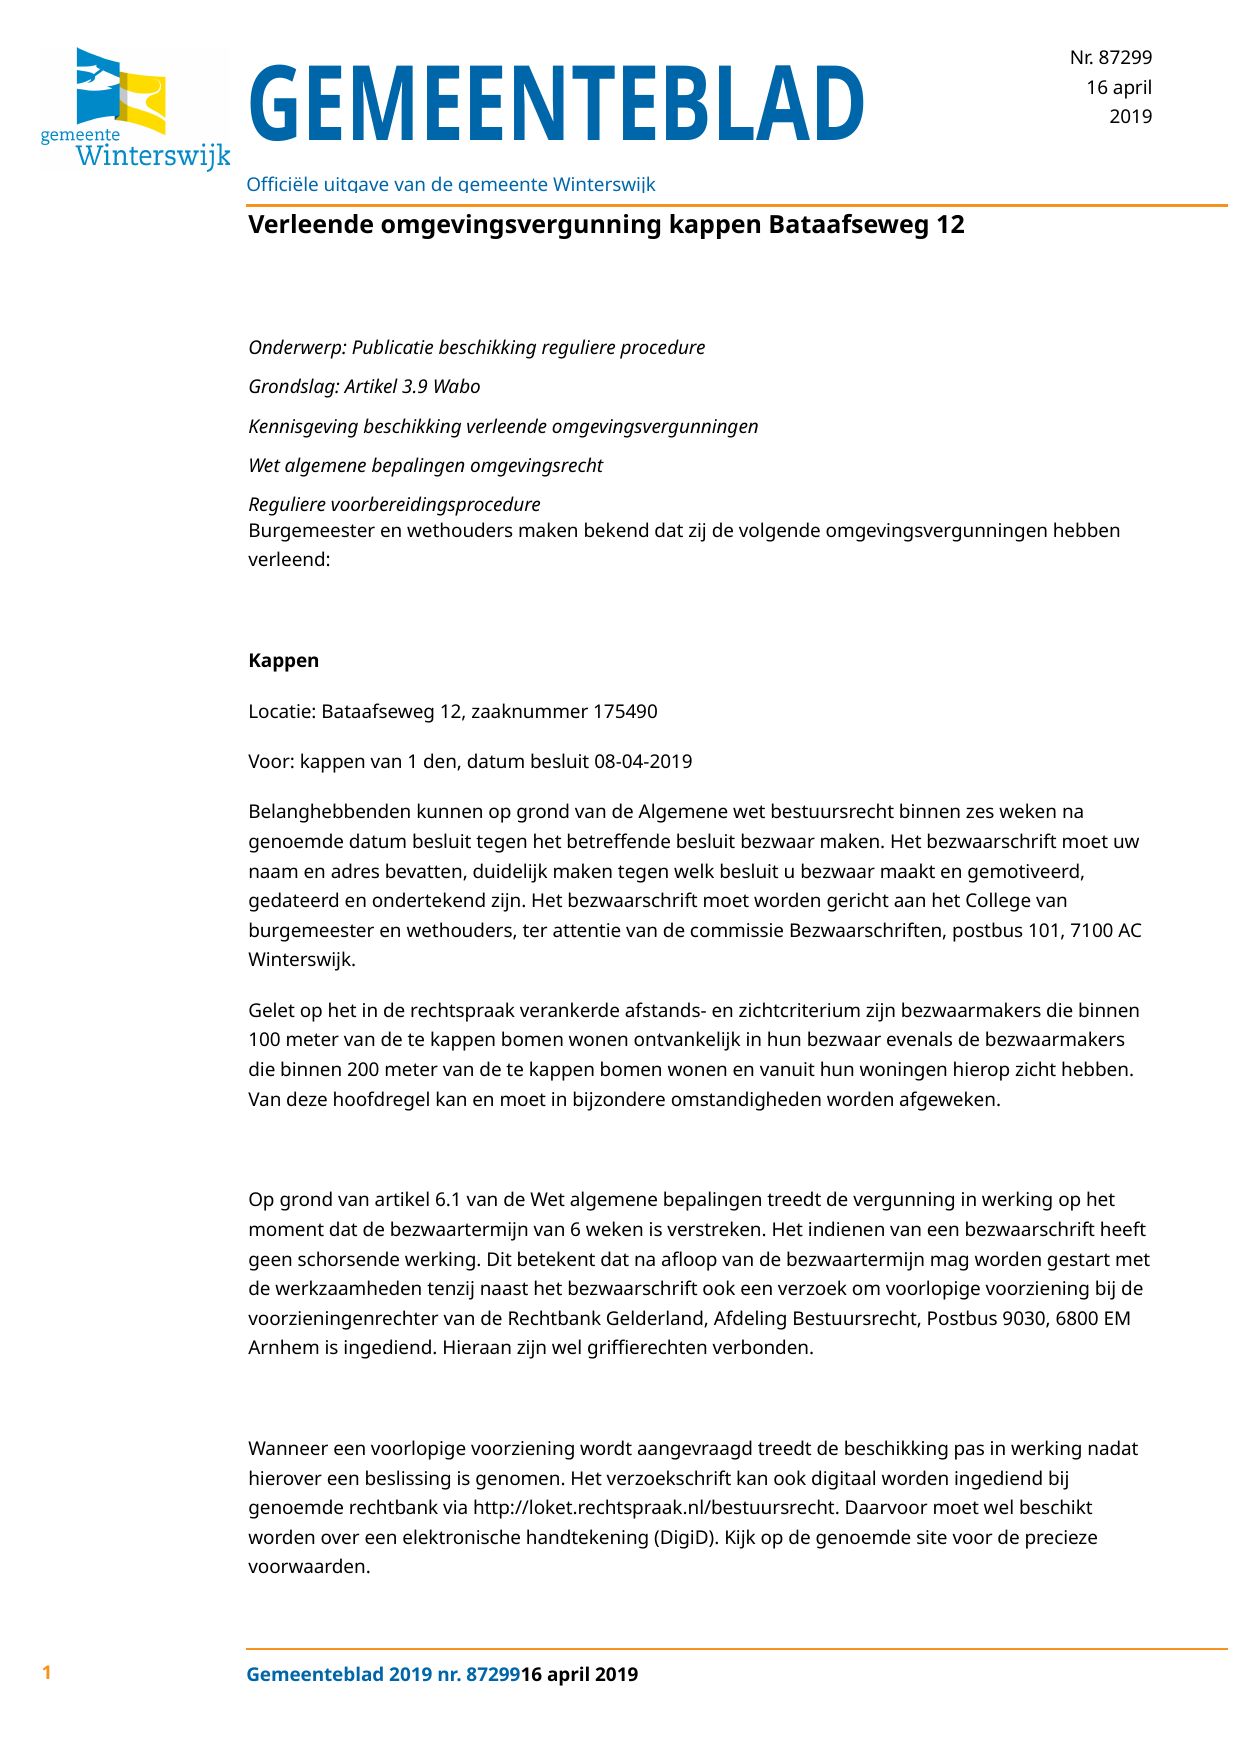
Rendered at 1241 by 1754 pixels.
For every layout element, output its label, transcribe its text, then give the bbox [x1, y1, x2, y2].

text Reguliere voorbereidingsprocedure [248, 491, 1152, 517]
text Locatie: Bataafseweg 12, zaaknummer 175490 [248, 698, 1152, 724]
text Onderwerp: Publicatie beschikking reguliere procedure [248, 334, 1152, 360]
text Verleende omgevingsvergunning kappen Bataafseweg 12 [248, 207, 1152, 241]
text Wet algemene bepalingen omgevingsrecht [248, 452, 1152, 478]
text Kennisgeving beschikking verleende omgevingsvergunningen [248, 413, 1152, 438]
text Grondslag: Artikel 3.9 Wabo [248, 373, 1152, 399]
text Op grond van artikel 6.1 van de Wet algemene bepalingen treedt de vergunning in werking op het moment dat de bezwaartermijn van 6 weken is verstreken. Het indienen van een bezwaarschrift heeft geen schorsende werking. Dit betekent dat na afloop van de bezwaartermijn mag worden gestart met de werkzaamheden tenzij naast het bezwaarschrift ook een verzoek om voorlopige voorziening bij de voorzieningenrechter van de Rechtbank Gelderland, Afdeling Bestuursrecht, Postbus 9030, 6800 EM Arnhem is ingediend. Hieraan zijn wel griffierechten verbonden. [248, 1187, 1152, 1360]
text Wanneer een voorlopige voorziening wordt aangevraagd treedt de beschikking pas in werking nadat hierover een beslissing is genomen. Het verzoekschrift kan ook digitaal worden ingediend bij genoemde rechtbank via http://loket.rechtspraak.nl/bestuursrecht. Daarvoor moet wel beschikt worden over een elektronische handtekening (DigiD). Kijk op de genoemde site voor de precieze voorwaarden. [248, 1435, 1152, 1579]
text Gelet op het in de rechtspraak verankerde afstands- en zichtcriterium zijn bezwaarmakers die binnen 100 meter van de te kappen bomen wonen ontvankelijk in hun bezwaar evenals de bezwaarmakers die binnen 200 meter van de te kappen bomen wonen en vanuit hun woningen hierop zicht hebben. Van deze hoofdregel kan en moet in bijzondere omstandigheden worden afgeweken. [248, 997, 1152, 1112]
text Kappen [248, 647, 1152, 673]
text Belanghebbenden kunnen op grond van de Algemene wet bestuursrecht binnen zes weken na genoemde datum besluit tegen het betreffende besluit bezwaar maken. Het bezwaarschrift moet uw naam en adres bevatten, duidelijk maken tegen welk besluit u bezwaar maakt en gemotiveerd, gedateerd en ondertekend zijn. Het bezwaarschrift moet worden gericht aan het College van burgemeester en wethouders, ter attentie van de commissie Bezwaarschriften, postbus 101, 7100 AC Winterswijk. [248, 799, 1152, 972]
picture [41, 47, 231, 172]
text Burgemeester en wethouders maken bekend dat zij de volgende omgevingsvergunningen hebben verleend: [248, 517, 1152, 572]
text Voor: kappen van 1 den, datum besluit 08-04-2019 [248, 748, 1152, 774]
picture [225, 153, 231, 162]
